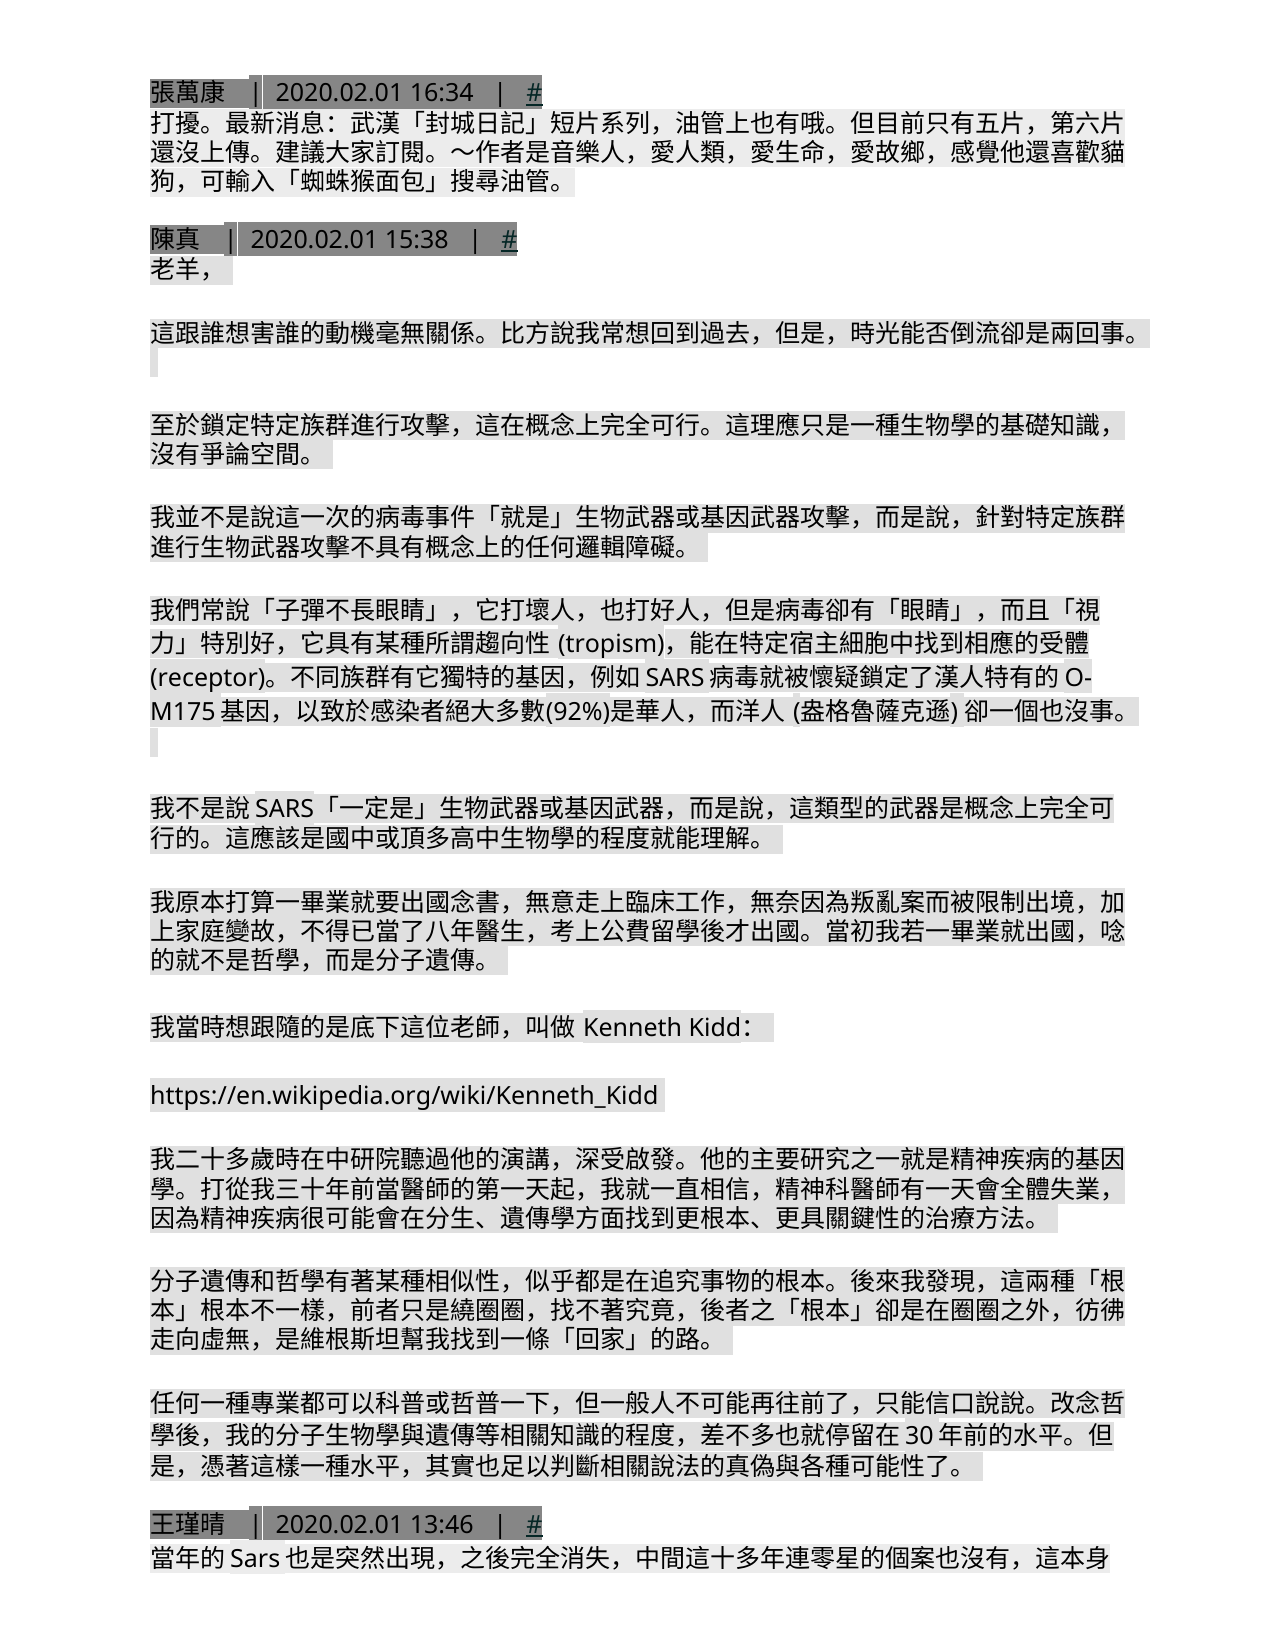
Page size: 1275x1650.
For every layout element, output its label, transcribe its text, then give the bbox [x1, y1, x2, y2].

text 當年的Sars也是突然出現，之後完全消失，中間這十多年連零星的個案也沒有，這本身 [150, 1540, 1125, 1574]
text 王瑾晴 | 2020.02.01 13:46 | # [150, 1506, 1125, 1540]
text 老羊， 這跟誰想害誰的動機毫無關係。比方說我常想回到過去，但是，時光能否倒流卻是兩回事。 至於鎖定特定族群進行攻擊，這在概念上完全可行。這理應只是一種生物學的基礎知識，沒有爭論空間。 我並不是說這一次的病毒事件「就是」生物武器或基因武器攻擊，而是說，針對特定族群進行生物武器攻擊不具有概念上的任何邏輯障礙。 我們常說「子彈不長眼睛」，它打壞人，也打好人，但是病毒卻有「眼睛」，而且「視力」特別好，它具有某種所謂趨向性 (tropism)，能在特定宿主細胞中找到相應的受體(receptor)。不同族群有它獨特的基因，例如SARS病毒就被懷疑鎖定了漢人特有的O-M175基因，以致於感染者絕大多數(92%)是華人，而洋人 (盎格魯薩克遜) 卻一個也沒事。 我不是說SARS「一定是」生物武器或基因武器，而是說，這類型的武器是概念上完全可行的。這應該是國中或頂多高中生物學的程度就能理解。 我原本打算一畢業就要出國念書，無意走上臨床工作，無奈因為叛亂案而被限制出境，加上家庭變故，不得已當了八年醫生，考上公費留學後才出國。當初我若一畢業就出國，唸的就不是哲學，而是分子遺傳。 我當時想跟隨的是底下這位老師，叫做 Kenneth Kidd： https://en.wikipedia.org/wiki/Kenneth_Kidd 我二十多歲時在中研院聽過他的演講，深受啟發。他的主要研究之一就是精神疾病的基因學。打從我三十年前當醫師的第一天起，我就一直相信，精神科醫師有一天會全體失業，因為精神疾病很可能會在分生、遺傳學方面找到更根本、更具關鍵性的治療方法。 分子遺傳和哲學有著某種相似性，似乎都是在追究事物的根本。後來我發現，這兩種「根本」根本不一樣，前者只是繞圈圈，找不著究竟，後者之「根本」卻是在圈圈之外，彷彿走向虛無，是維根斯坦幫我找到一條「回家」的路。 任何一種專業都可以科普或哲普一下，但一般人不可能再往前了，只能信口說說。改念哲學後，我的分子生物學與遺傳等相關知識的程度，差不多也就停留在30年前的水平。但是，憑著這樣一種水平，其實也足以判斷相關說法的真偽與各種可能性了。 [150, 256, 1125, 1481]
text 打擾。最新消息：武漢「封城日記」短片系列，油管上也有哦。但目前只有五片，第六片還沒上傳。建議大家訂閱。～作者是音樂人，愛人類，愛生命，愛故鄉，感覺他還喜歡貓狗，可輸入「蜘蛛猴面包」搜尋油管。 [150, 109, 1125, 197]
text 張萬康 | 2020.02.01 16:34 | # [150, 75, 1125, 109]
text 陳真 | 2020.02.01 15:38 | # [150, 222, 1125, 256]
